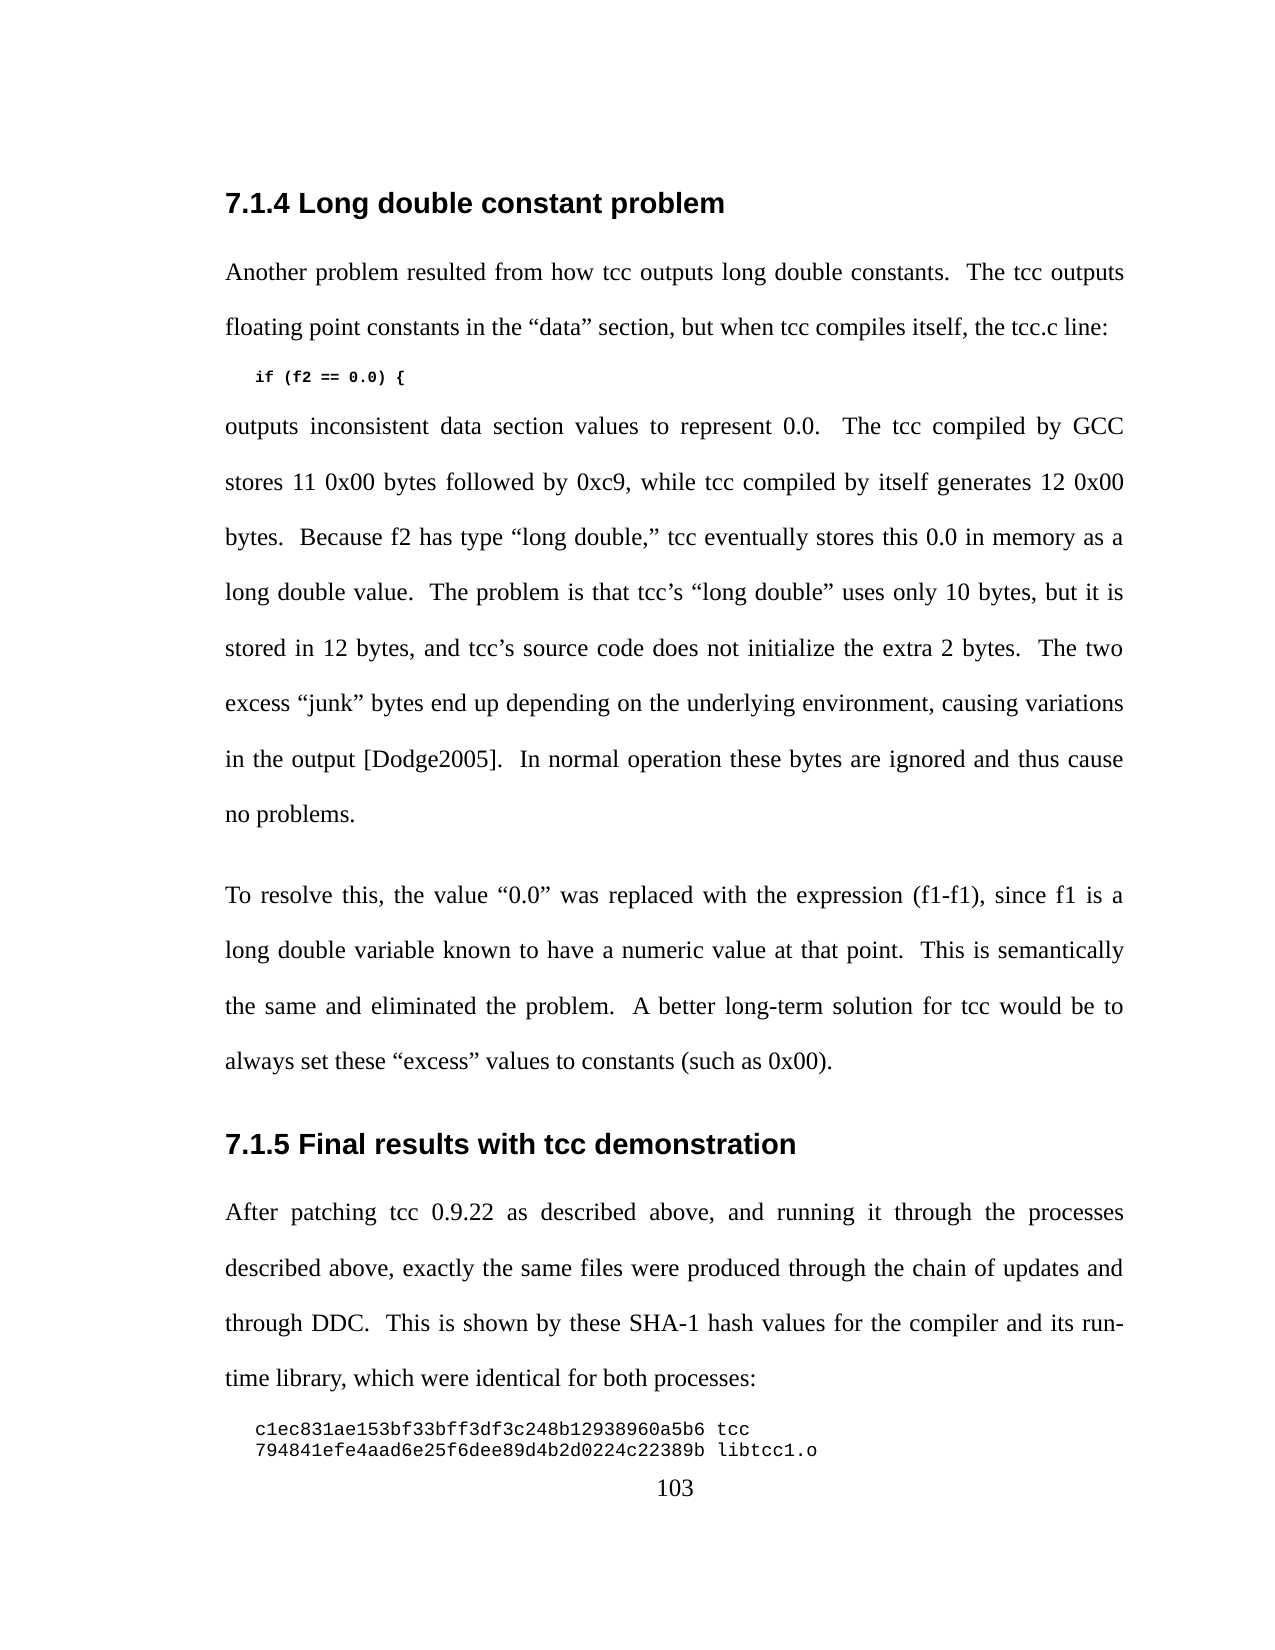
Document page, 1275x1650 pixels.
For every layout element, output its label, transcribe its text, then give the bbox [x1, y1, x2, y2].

subtitle Final results with tcc demonstration [225, 1128, 1125, 1160]
text outputs inconsistent data section values to represent 0.0. The tcc compiled by GCC stores 11 0x00 bytes followed by 0xc9, while tcc compiled by itself generates 12 0x00 bytes. Because f2 has type “long double,” tcc eventually stores this 0.0 in memory as a long double value. The problem is that tcc’s “long double” uses only 10 bytes, but it is stored in 12 bytes, and tcc’s source code does not initialize the extra 2 bytes. The two excess “junk” bytes end up depending on the underlying environment, causing variations in the output [Dodge2005]. In normal operation these bytes are ignored and thus cause no problems. [225, 412, 1125, 828]
text After patching tcc 0.9.22 as described above, and running it through the processes described above, exactly the same files were produced through the chain of updates and through DDC. This is shown by these SHA-1 hash values for the compiler and its run-time library, which were identical for both processes: [225, 1198, 1125, 1392]
text if (f2 == 0.0) { [225, 369, 1125, 387]
text c1ec831ae153bf33bff3df3c248b12938960a5b6 tcc [225, 1420, 1125, 1441]
text 794841efe4aad6e25f6dee89d4b2d0224c22389b libtcc1.o [225, 1441, 1125, 1462]
subtitle Long double constant problem [225, 187, 1125, 220]
text Another problem resulted from how tcc outputs long double constants. The tcc outputs floating point constants in the “data” section, but when tcc compiles itself, the tcc.c line: [225, 258, 1125, 341]
text To resolve this, the value “0.0” was replaced with the expression (f1-f1), since f1 is a long double variable known to have a numeric value at that point. This is semantically the same and eliminated the problem. A better long-term solution for tcc would be to always set these “excess” values to constants (such as 0x00). [225, 881, 1125, 1075]
